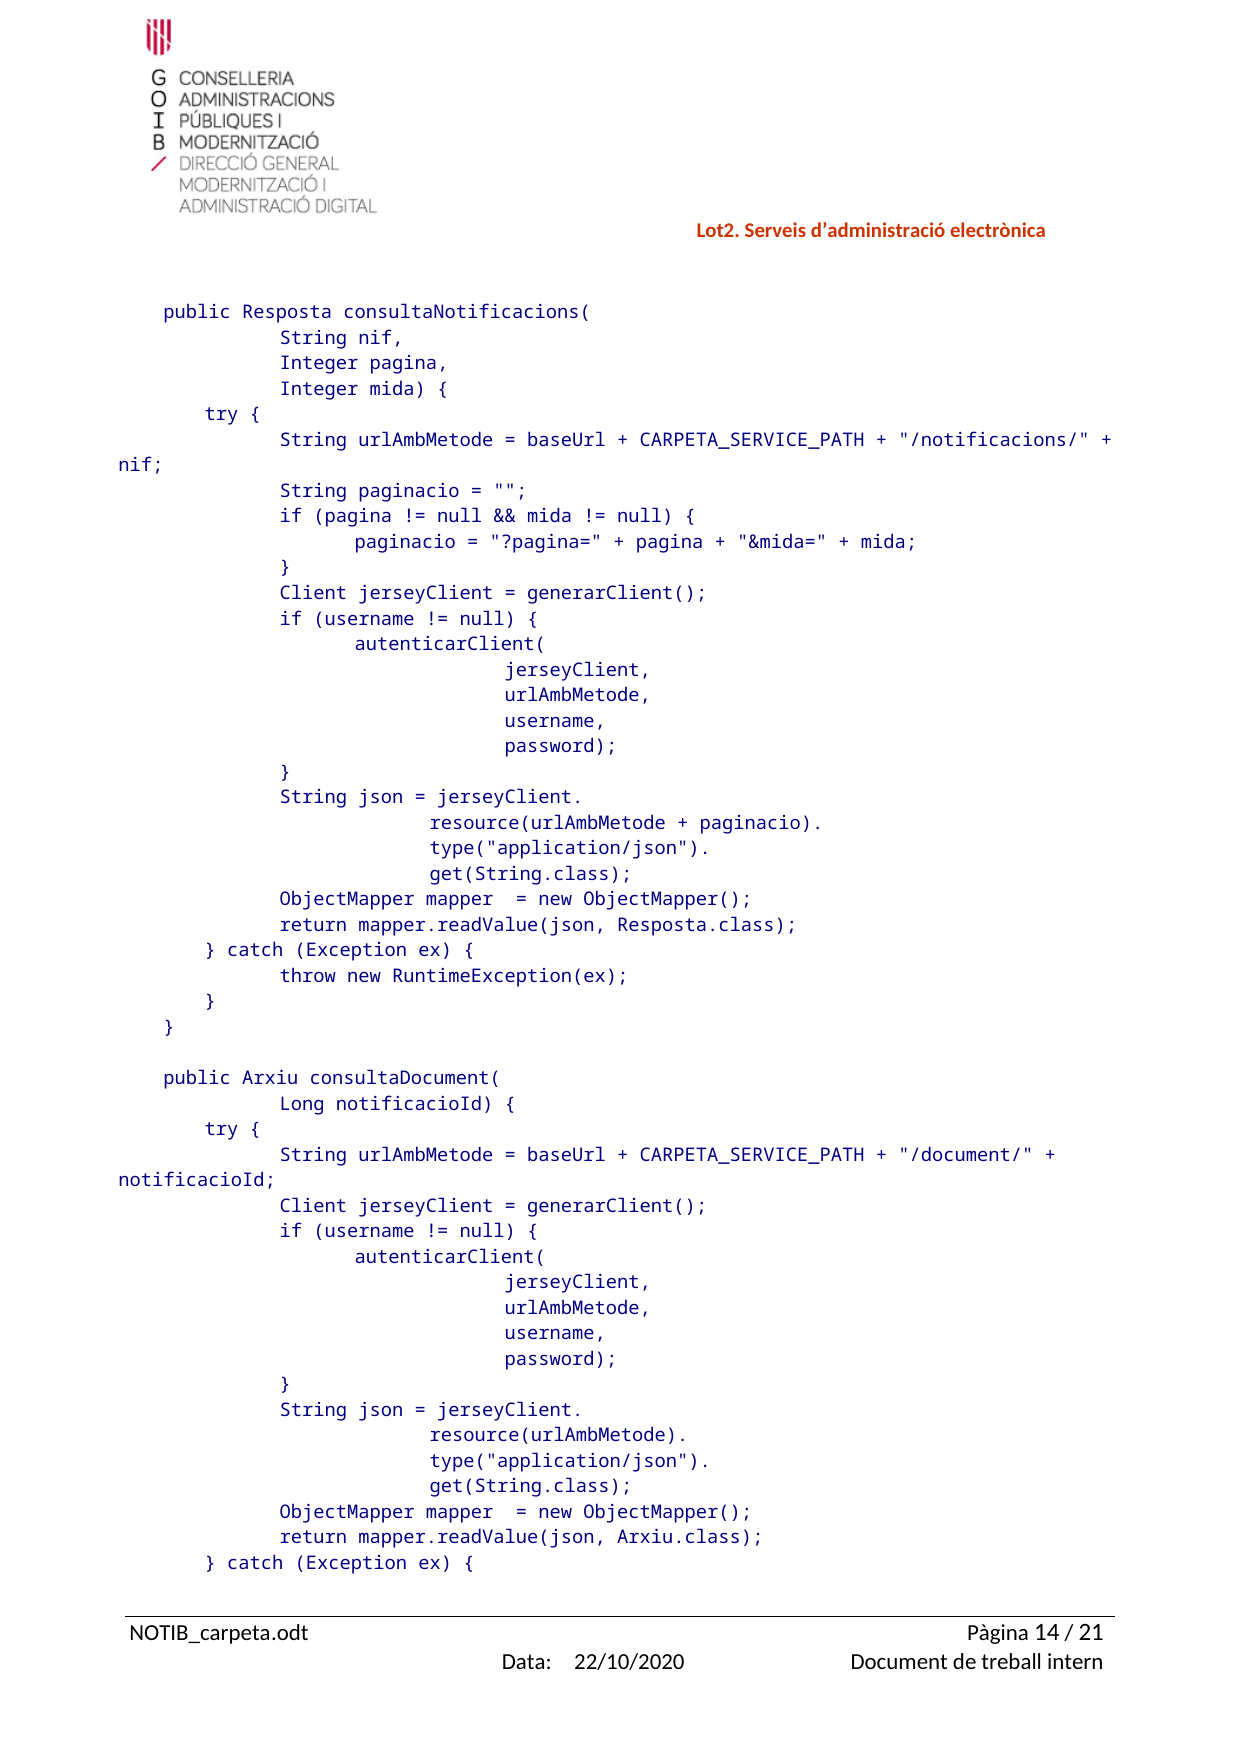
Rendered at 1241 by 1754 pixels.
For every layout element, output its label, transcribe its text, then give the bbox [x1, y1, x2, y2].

text String paginacio = ""; [118, 477, 1122, 503]
text } [118, 1013, 1122, 1039]
text public Resposta consultaNotificacions( [118, 299, 1122, 324]
text type("application/json"). [118, 834, 1122, 860]
text Integer mida) { [118, 375, 1122, 401]
text String urlAmbMetode = baseUrl + CARPETA_SERVICE_PATH + "/document/" + notificacioId; [118, 1141, 1122, 1192]
text autenticarClient( [118, 630, 1122, 656]
picture [118, 13, 400, 238]
text } [118, 988, 1122, 1013]
text ObjectMapper mapper = new ObjectMapper(); [118, 886, 1122, 911]
text if (username != null) { [118, 1217, 1122, 1243]
text username, [118, 1319, 1122, 1345]
text } [118, 1371, 1122, 1396]
text Client jerseyClient = generarClient(); [118, 579, 1122, 605]
text } [118, 758, 1122, 783]
text get(String.class); [118, 860, 1122, 886]
text String json = jerseyClient. [118, 1396, 1122, 1422]
text if (username != null) { [118, 605, 1122, 630]
text Client jerseyClient = generarClient(); [118, 1192, 1122, 1217]
text Long notificacioId) { [118, 1090, 1122, 1115]
text } [118, 554, 1122, 579]
text String urlAmbMetode = baseUrl + CARPETA_SERVICE_PATH + "/notificacions/" + nif; [118, 426, 1122, 477]
text type("application/json"). [118, 1447, 1122, 1473]
text password); [118, 1345, 1122, 1371]
text return mapper.readValue(json, Resposta.class); [118, 911, 1122, 937]
text public Arxiu consultaDocument( [118, 1064, 1122, 1090]
text resource(urlAmbMetode + paginacio). [118, 809, 1122, 834]
text throw new RuntimeException(ex); [118, 962, 1122, 988]
text try { [118, 1115, 1122, 1141]
text jerseyClient, [118, 1268, 1122, 1294]
text password); [118, 732, 1122, 758]
text ObjectMapper mapper = new ObjectMapper(); [118, 1498, 1122, 1524]
text return mapper.readValue(json, Arxiu.class); [118, 1524, 1122, 1549]
text Integer pagina, [118, 350, 1122, 375]
text } catch (Exception ex) { [118, 937, 1122, 962]
text username, [118, 707, 1122, 732]
text urlAmbMetode, [118, 681, 1122, 707]
text get(String.class); [118, 1473, 1122, 1498]
text String json = jerseyClient. [118, 783, 1122, 809]
text try { [118, 401, 1122, 426]
text jerseyClient, [118, 656, 1122, 681]
text autenticarClient( [118, 1243, 1122, 1268]
text } catch (Exception ex) { [118, 1549, 1122, 1575]
text String nif, [118, 324, 1122, 350]
text paginacio = "?pagina=" + pagina + "&mida=" + mida; [118, 528, 1122, 554]
text urlAmbMetode, [118, 1294, 1122, 1319]
text if (pagina != null && mida != null) { [118, 503, 1122, 528]
text resource(urlAmbMetode). [118, 1422, 1122, 1447]
